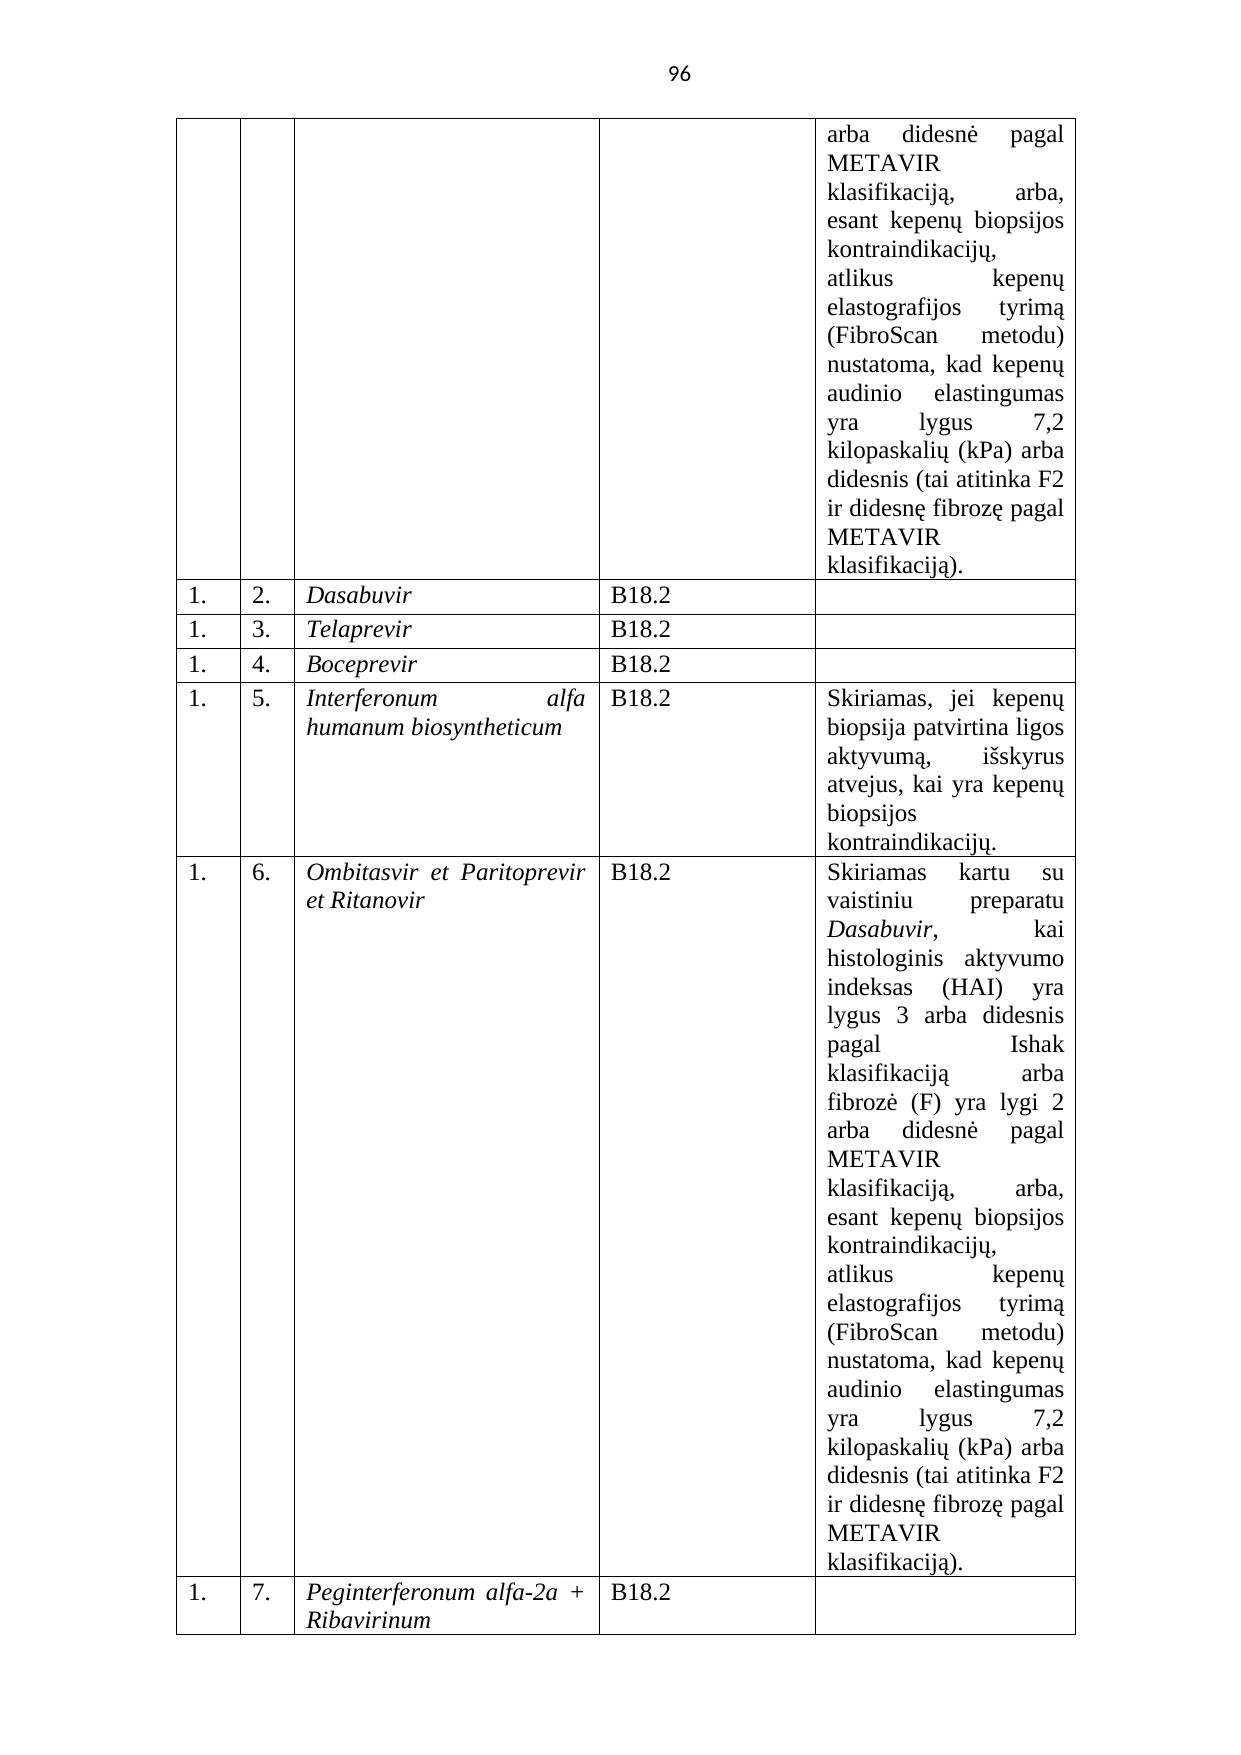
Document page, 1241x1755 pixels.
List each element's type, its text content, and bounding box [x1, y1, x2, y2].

table_cell 1. [177, 857, 240, 1576]
table_cell [1090, 118, 1094, 579]
table_cell [295, 119, 599, 579]
table_cell [1104, 682, 1110, 856]
table_cell 2. [241, 580, 294, 613]
table_cell [1110, 614, 1123, 648]
table_cell [816, 615, 1075, 648]
table_cell [1100, 1576, 1104, 1634]
table_cell 3. [241, 615, 294, 648]
table_cell [1090, 648, 1094, 682]
table_cell [1080, 118, 1085, 579]
table_cell [1094, 1576, 1099, 1634]
table_cell [1110, 118, 1123, 579]
table_cell [600, 119, 815, 579]
table_cell [1085, 682, 1089, 856]
table_cell B18.2 [600, 683, 815, 856]
table_cell [1085, 579, 1089, 613]
table_cell [1094, 856, 1099, 1576]
table_cell 5. [241, 683, 294, 856]
table_cell [177, 119, 240, 579]
table_cell 6. [241, 857, 294, 1576]
table_cell 7. [241, 1577, 294, 1634]
table_cell [1090, 856, 1094, 1576]
table_cell B18.2 [600, 649, 815, 682]
table_cell [1085, 614, 1089, 648]
table_cell [1080, 682, 1085, 856]
table_cell [1100, 614, 1104, 648]
table_cell Skiriamas, jei kepenų biopsija patvirtina ligos aktyvumą, išskyrus atvejus, kai yra kepenų biopsijos kontraindikacijų. [816, 683, 1075, 856]
table_cell [1104, 648, 1110, 682]
table_cell [1100, 579, 1104, 613]
table_cell [1100, 682, 1104, 856]
table_cell [1090, 614, 1094, 648]
table_cell [1080, 614, 1085, 648]
table_cell [1085, 648, 1089, 682]
table_cell arba didesnė pagal METAVIR klasifikaciją, arba, esant kepenų biopsijos kontraindikacijų, atlikus kepenų elastografijos tyrimą (FibroScan metodu) nustatoma, kad kepenų audinio elastingumas yra lygus 7,2 kilopaskalių (kPa) arba didesnis (tai atitinka F2 ir didesnę fibrozę pagal METAVIR klasifikaciją). [816, 119, 1075, 579]
table_cell [1104, 118, 1110, 579]
table_cell [1090, 1576, 1094, 1634]
table_cell [1094, 118, 1099, 579]
table_cell B18.2 [600, 615, 815, 648]
table_cell 1. [177, 649, 240, 682]
table_cell Dasabuvir [295, 580, 599, 613]
table_cell [1085, 118, 1089, 579]
table_cell [1094, 648, 1099, 682]
table_cell [1076, 1576, 1080, 1634]
table_cell [1094, 682, 1099, 856]
table_cell [1104, 614, 1110, 648]
table_cell [816, 649, 1075, 682]
table_cell [1100, 118, 1104, 579]
table_cell [816, 1577, 1075, 1634]
table_cell Ombitasvir et Paritoprevir et Ritanovir [295, 857, 599, 1576]
table_cell [1090, 682, 1094, 856]
table_cell [1076, 856, 1080, 1576]
table_cell Interferonum alfa humanum biosyntheticum [295, 683, 599, 856]
table_cell 1. [177, 1577, 240, 1634]
table_cell [1080, 856, 1085, 1576]
table_cell [1104, 1576, 1110, 1634]
table_cell [1110, 1576, 1123, 1634]
table_cell [1100, 856, 1104, 1576]
table_cell [1076, 614, 1080, 648]
table_cell Boceprevir [295, 649, 599, 682]
table_cell 1. [177, 615, 240, 648]
table_cell [1080, 1576, 1085, 1634]
table_cell [1085, 1576, 1089, 1634]
table_cell [1110, 682, 1123, 856]
table_cell [1110, 648, 1123, 682]
table_cell [241, 119, 294, 579]
table_cell B18.2 [600, 857, 815, 1576]
table_cell [1076, 579, 1080, 613]
table_cell [1076, 118, 1080, 579]
table_cell [816, 580, 1075, 613]
table_cell [1085, 856, 1089, 1576]
table_cell [1094, 614, 1099, 648]
table_cell [1104, 579, 1110, 613]
table_cell [1080, 579, 1085, 613]
table_cell [1076, 682, 1080, 856]
table_cell Skiriamas kartu su vaistiniu preparatu Dasabuvir, kai histologinis aktyvumo indeksas (HAI) yra lygus 3 arba didesnis pagal Ishak klasifikaciją arba fibrozė (F) yra lygi 2 arba didesnė pagal METAVIR klasifikaciją, arba, esant kepenų biopsijos kontraindikacijų, atlikus kepenų elastografijos tyrimą (FibroScan metodu) nustatoma, kad kepenų audinio elastingumas yra lygus 7,2 kilopaskalių (kPa) arba didesnis (tai atitinka F2 ir didesnę fibrozę pagal METAVIR klasifikaciją). [816, 857, 1075, 1576]
table_cell 4. [241, 649, 294, 682]
table_cell B18.2 [600, 1577, 815, 1634]
table_cell [1076, 648, 1080, 682]
table_cell [1094, 579, 1099, 613]
table_cell [1080, 648, 1085, 682]
table_cell [1110, 856, 1123, 1576]
table_cell [1090, 579, 1094, 613]
table_cell [1100, 648, 1104, 682]
table_cell 1. [177, 683, 240, 856]
table_cell [1104, 856, 1110, 1576]
table_cell Peginterferonum alfa-2a + Ribavirinum [295, 1577, 599, 1634]
table_cell [1110, 579, 1123, 613]
table_cell 1. [177, 580, 240, 613]
table_cell Telaprevir [295, 615, 599, 648]
table_cell B18.2 [600, 580, 815, 613]
